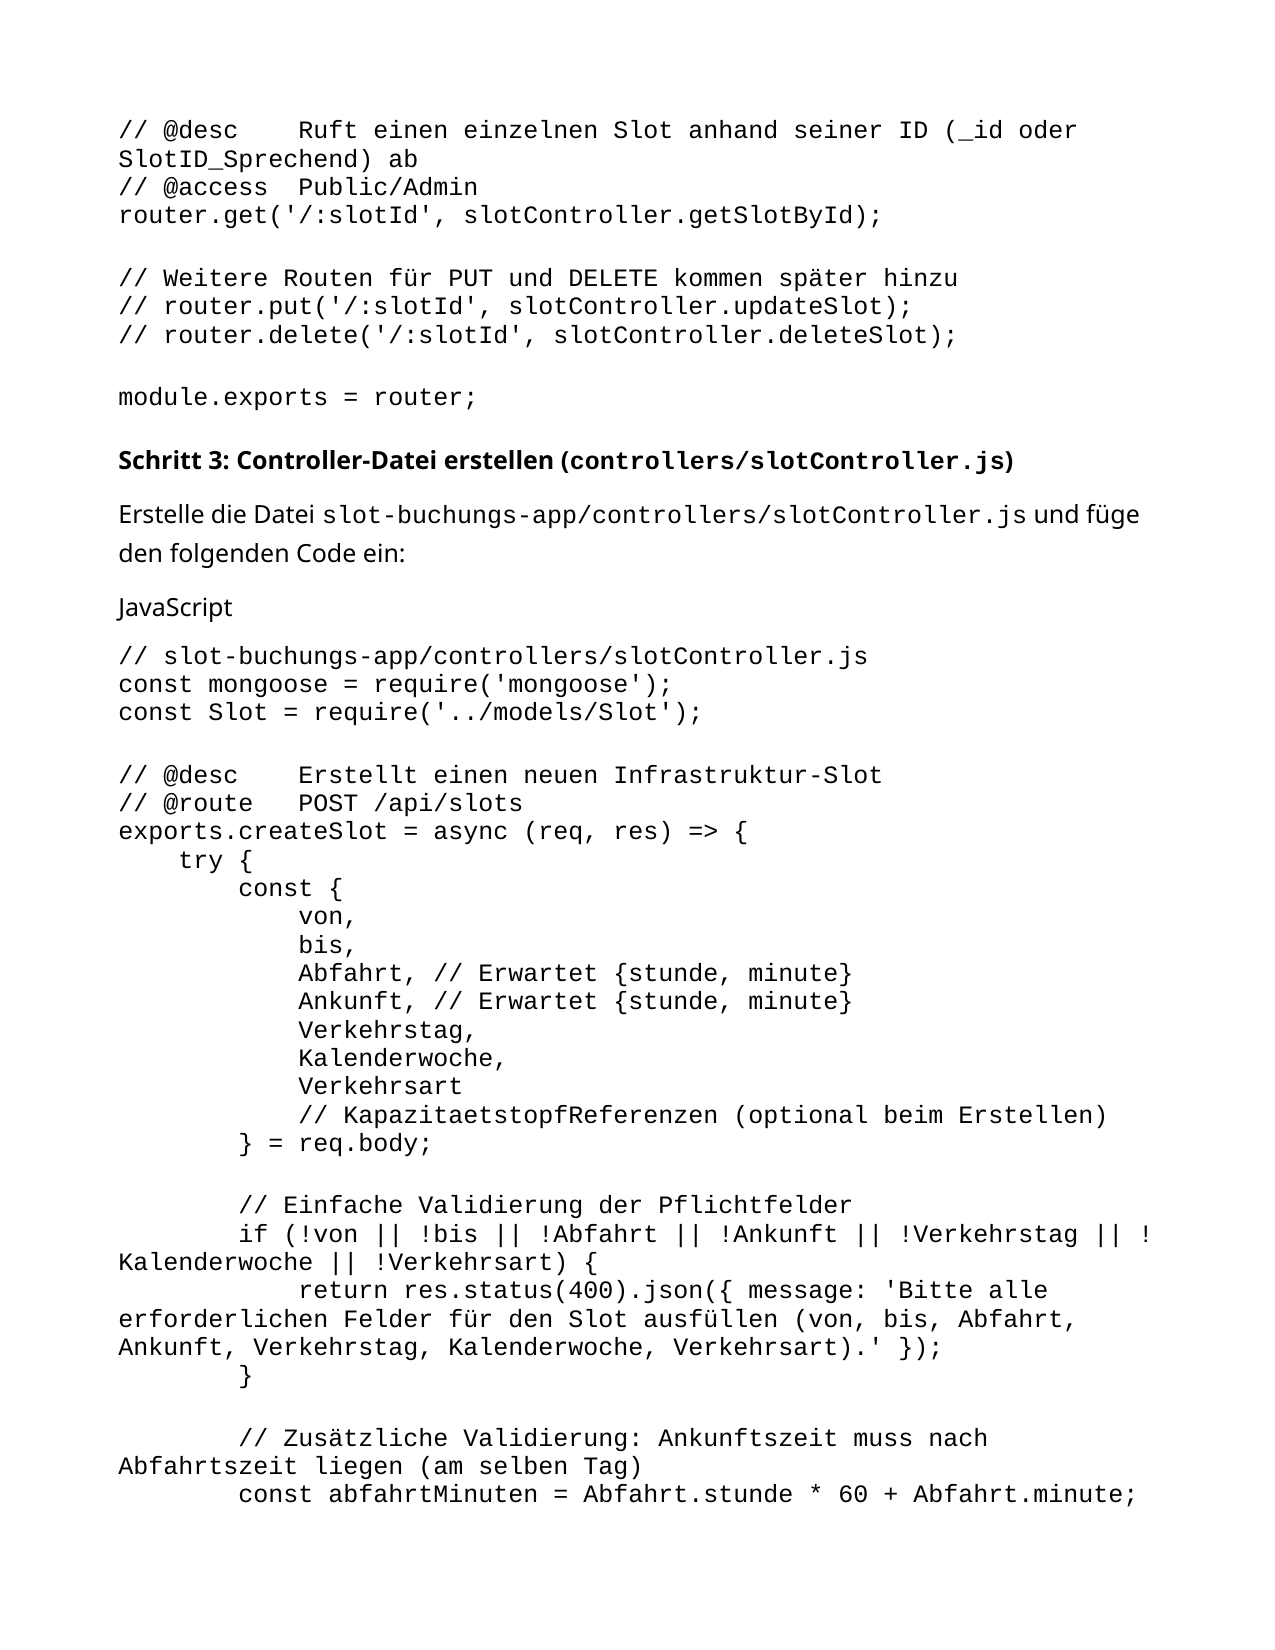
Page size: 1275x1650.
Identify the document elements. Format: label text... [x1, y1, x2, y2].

text // slot-buchungs-app/controllers/slotController.js [118, 643, 1157, 672]
text // @desc Ruft einen einzelnen Slot anhand seiner ID (_id oder SlotID_Sprechend) ab [118, 118, 1157, 175]
text } [118, 1363, 1157, 1391]
text // Zusätzliche Validierung: Ankunftszeit muss nach Abfahrtszeit liegen (am selben Tag) [118, 1425, 1157, 1482]
text router.get('/:slotId', slotController.getSlotById); [118, 203, 1157, 231]
text const Slot = require('../models/Slot'); [118, 700, 1157, 728]
text Abfahrt, // Erwartet {stunde, minute} [118, 961, 1157, 989]
text JavaScript [118, 589, 1157, 623]
text const { [118, 876, 1157, 904]
text Ankunft, // Erwartet {stunde, minute} [118, 989, 1157, 1017]
text Verkehrsart [118, 1074, 1157, 1102]
text const mongoose = require('mongoose'); [118, 672, 1157, 700]
text // @access Public/Admin [118, 175, 1157, 203]
text const abfahrtMinuten = Abfahrt.stunde * 60 + Abfahrt.minute; [118, 1482, 1157, 1510]
text // Weitere Routen für PUT und DELETE kommen später hinzu [118, 266, 1157, 294]
text // KapazitaetstopfReferenzen (optional beim Erstellen) [118, 1102, 1157, 1131]
text try { [118, 847, 1157, 876]
text Verkehrstag, [118, 1017, 1157, 1046]
text // router.delete('/:slotId', slotController.deleteSlot); [118, 322, 1157, 351]
text module.exports = router; [118, 384, 1157, 413]
text Kalenderwoche, [118, 1046, 1157, 1074]
text von, [118, 904, 1157, 932]
text if (!von || !bis || !Abfahrt || !Ankunft || !Verkehrstag || !Kalenderwoche || !Verkehrsart) { [118, 1221, 1157, 1278]
text Schritt 3: Controller-Datei erstellen (controllers/slotController.js) [118, 442, 1157, 477]
text return res.status(400).json({ message: 'Bitte alle erforderlichen Felder für den Slot ausfüllen (von, bis, Abfahrt, Ankunft, Verkehrstag, Kalenderwoche, Verkehrsart).' }); [118, 1278, 1157, 1363]
text bis, [118, 932, 1157, 961]
text // Einfache Validierung der Pflichtfelder [118, 1193, 1157, 1221]
text // router.put('/:slotId', slotController.updateSlot); [118, 294, 1157, 322]
text Erstelle die Datei slot-buchungs-app/controllers/slotController.js und füge den folgenden Code ein: [118, 496, 1157, 570]
text } = req.body; [118, 1131, 1157, 1159]
text // @route POST /api/slots [118, 791, 1157, 819]
text // @desc Erstellt einen neuen Infrastruktur-Slot [118, 762, 1157, 791]
text exports.createSlot = async (req, res) => { [118, 819, 1157, 847]
